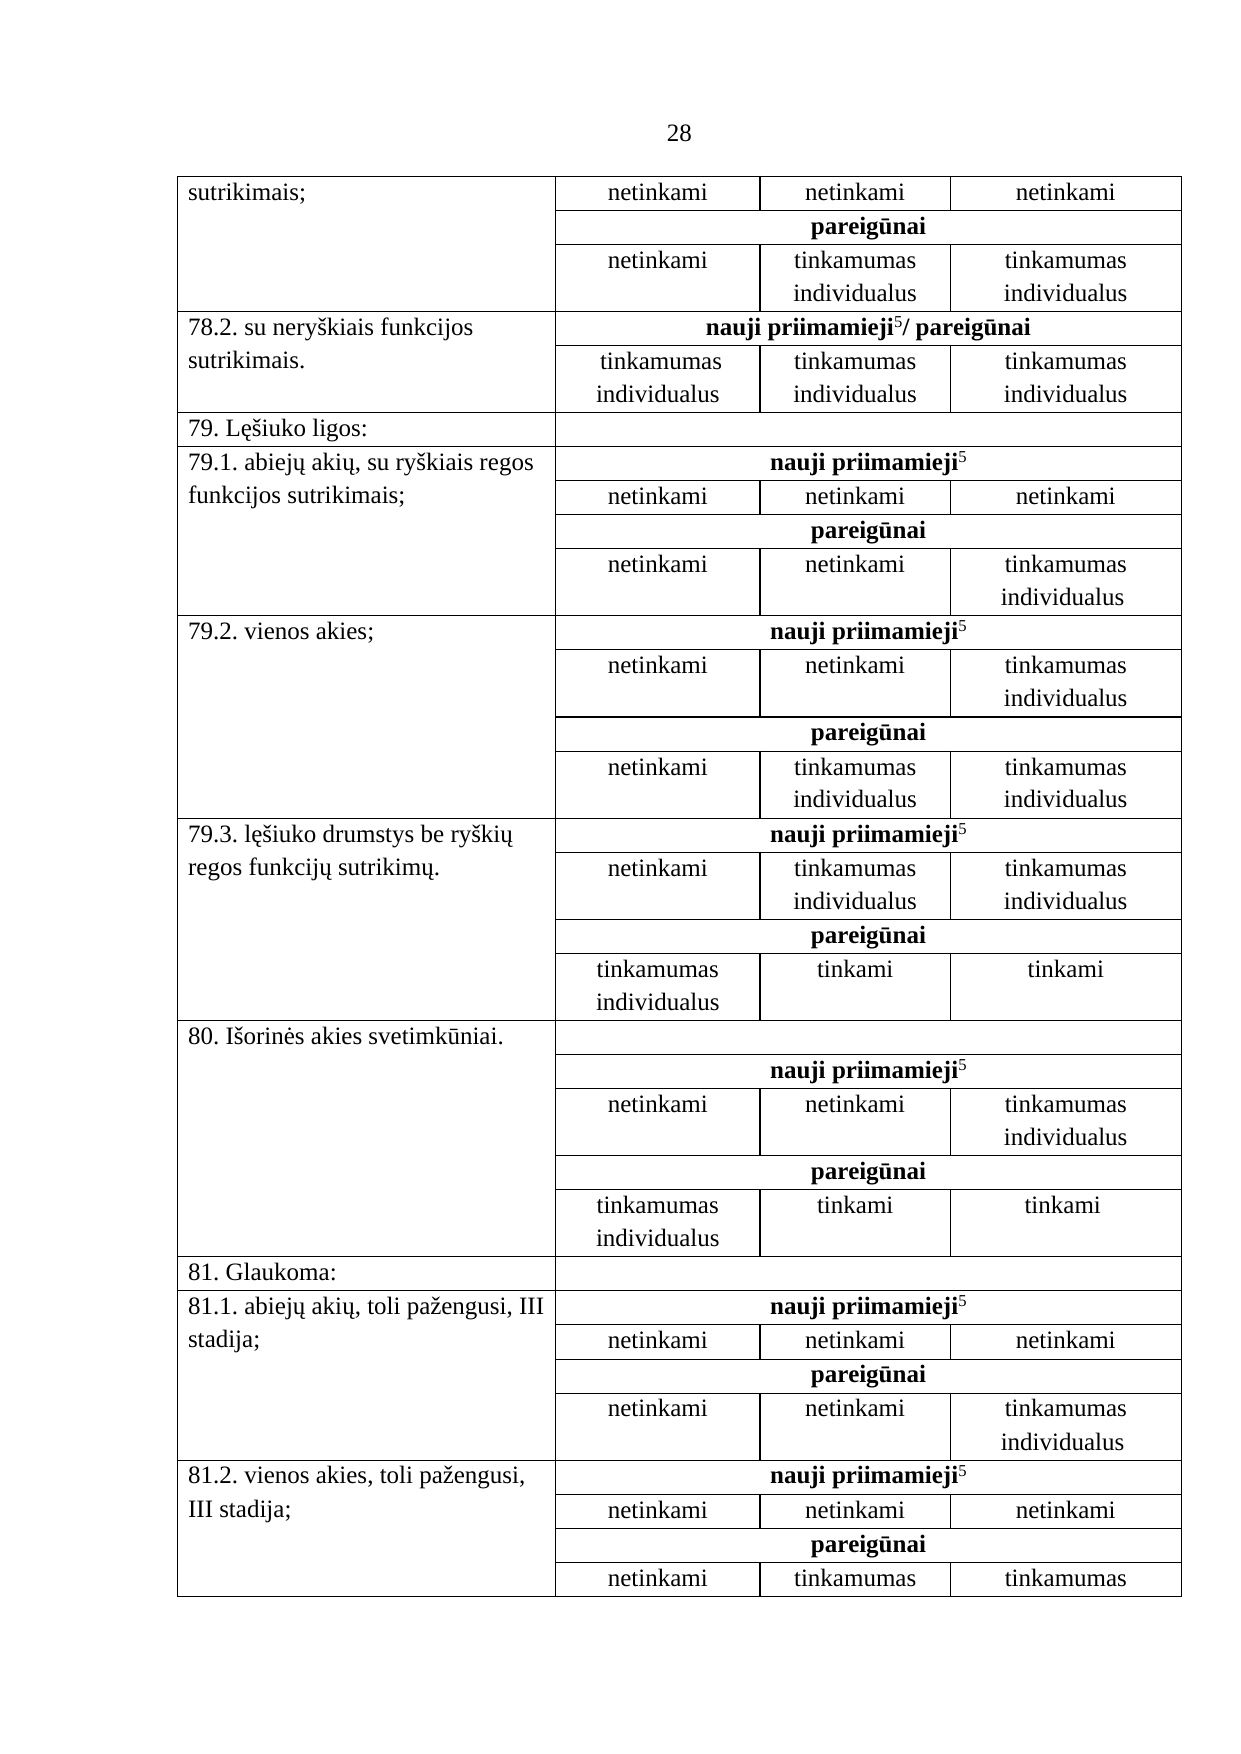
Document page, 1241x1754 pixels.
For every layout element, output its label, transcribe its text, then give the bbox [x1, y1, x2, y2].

table_cell netinkami [556, 1394, 759, 1459]
table_cell netinkami [951, 481, 1181, 514]
table_cell tinkamumas individualus [951, 1089, 1181, 1155]
table_cell pareigūnai [556, 211, 1181, 244]
table_cell netinkami [556, 245, 759, 311]
table_cell 81. Glaukoma: [178, 1257, 555, 1290]
table_cell [556, 1257, 1181, 1290]
table_cell netinkami [556, 1563, 759, 1596]
table_cell tinkamumas individualus [761, 853, 950, 919]
table_cell netinkami [951, 1325, 1181, 1358]
table_cell netinkami [951, 177, 1181, 210]
table_cell netinkami [761, 481, 950, 514]
table_cell nauji priimamieji5 [556, 616, 1181, 649]
table_cell [556, 413, 1181, 446]
table_cell tinkamumas individualus [951, 752, 1181, 818]
table_cell netinkami [556, 1325, 759, 1358]
table_cell tinkami [761, 1190, 950, 1256]
table_cell pareigūnai [556, 920, 1181, 953]
table_cell netinkami [556, 752, 759, 818]
table_cell netinkami [556, 549, 759, 615]
table_cell pareigūnai [556, 515, 1181, 548]
table_cell netinkami [761, 1325, 950, 1358]
table_cell netinkami [951, 1495, 1181, 1528]
table_cell tinkamumas individualus [951, 346, 1181, 412]
table_cell netinkami [761, 1394, 950, 1459]
table_cell netinkami [556, 177, 759, 210]
table_cell tinkamumas individualus [951, 853, 1181, 919]
table_cell 79.2. vienos akies; [178, 616, 555, 818]
table_cell nauji priimamieji5 [556, 1055, 1181, 1088]
table_cell 79.1. abiejų akių, su ryškiais regos funkcijos sutrikimais; [178, 447, 555, 615]
table_cell netinkami [556, 481, 759, 514]
table_cell netinkami [556, 1089, 759, 1155]
table_cell tinkami [951, 1190, 1181, 1256]
table_cell 79. Lęšiuko ligos: [178, 413, 555, 446]
table_cell tinkamumas individualus [556, 954, 759, 1020]
table_cell pareigūnai [556, 718, 1181, 751]
table_cell netinkami [761, 177, 950, 210]
table_cell tinkamumas individualus [761, 245, 950, 311]
table_cell pareigūnai [556, 1529, 1181, 1562]
table_cell pareigūnai [556, 1360, 1181, 1392]
table_cell netinkami [761, 1089, 950, 1155]
table_cell nauji priimamieji5 [556, 447, 1181, 480]
table_cell pareigūnai [556, 1156, 1181, 1189]
table_cell netinkami [761, 650, 950, 716]
table_cell tinkamumas individualus [761, 752, 950, 818]
table_cell 78.2. su neryškiais funkcijos sutrikimais. [178, 312, 555, 412]
table_cell nauji priimamieji5/ pareigūnai [556, 312, 1181, 345]
table_cell tinkami [951, 954, 1181, 1020]
table_cell tinkami [761, 954, 950, 1020]
table_cell 80. Išorinės akies svetimkūniai. [178, 1021, 555, 1256]
table_cell nauji priimamieji5 [556, 819, 1181, 852]
table_cell netinkami [556, 853, 759, 919]
table_cell 81.2. vienos akies, toli pažengusi, III stadija; [178, 1461, 555, 1596]
table_cell tinkamumas individualus [951, 549, 1181, 615]
table_cell tinkamumas individualus [951, 245, 1181, 311]
table_cell 81.1. abiejų akių, toli pažengusi, III stadija; [178, 1291, 555, 1459]
table_cell tinkamumas individualus [951, 1394, 1181, 1459]
table_cell netinkami [556, 650, 759, 716]
table_cell 79.3. lęšiuko drumstys be ryškių regos funkcijų sutrikimų. [178, 819, 555, 1020]
table_cell nauji priimamieji5 [556, 1461, 1181, 1494]
table_cell tinkamumas [951, 1563, 1181, 1596]
table_cell tinkamumas individualus [951, 650, 1181, 716]
table_cell netinkami [556, 1495, 759, 1528]
table_cell tinkamumas [761, 1563, 950, 1596]
table_cell [556, 1021, 1181, 1054]
table_cell tinkamumas individualus [556, 1190, 759, 1256]
table_cell netinkami [761, 1495, 950, 1528]
table_cell tinkamumas individualus [761, 346, 950, 412]
table_cell netinkami [761, 549, 950, 615]
table_cell nauji priimamieji5 [556, 1291, 1181, 1324]
table_cell sutrikimais; [178, 177, 555, 311]
table_cell tinkamumas individualus [556, 346, 759, 412]
